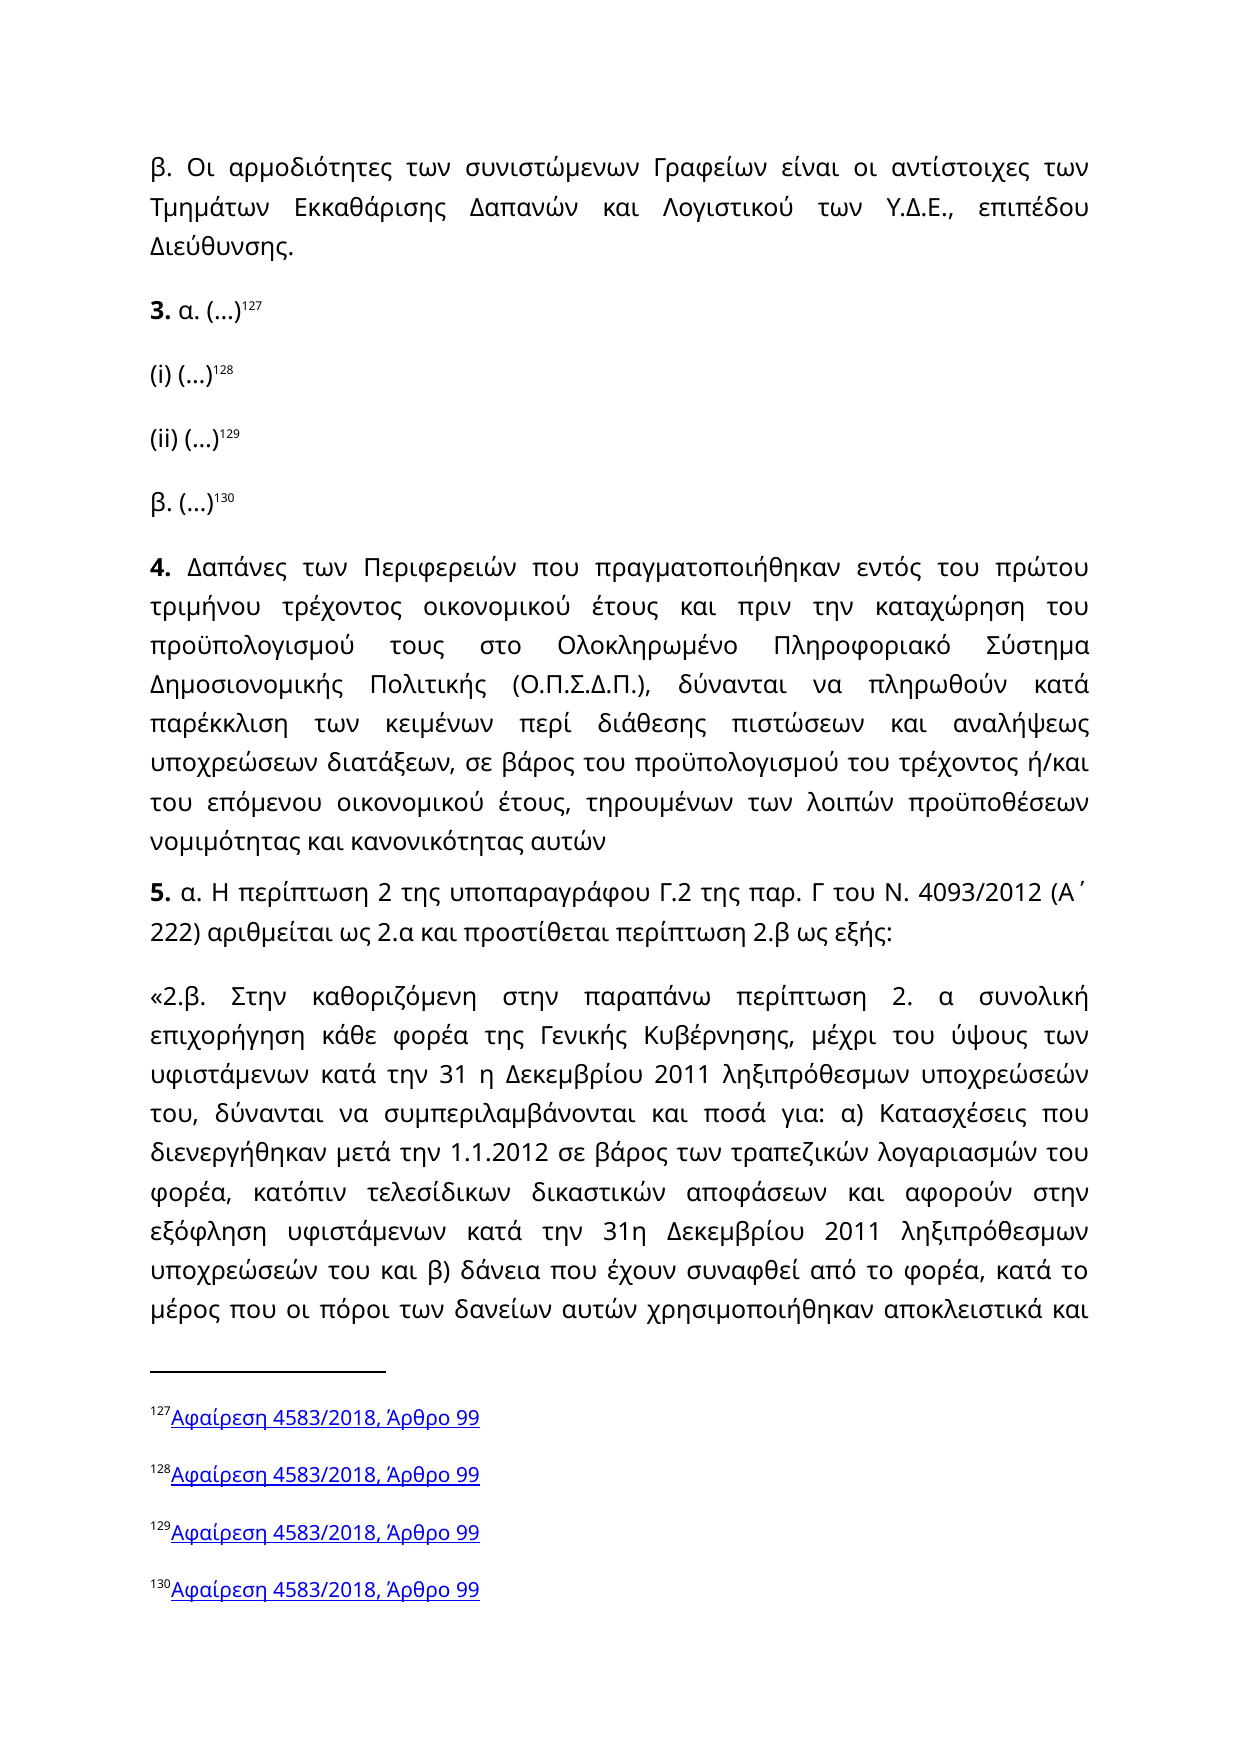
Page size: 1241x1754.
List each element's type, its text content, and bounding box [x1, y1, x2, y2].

text (i) (…) [150, 357, 1090, 391]
text 5. α. Η περίπτωση 2 της υποπαραγράφου Γ.2 της παρ. Γ του Ν. 4093/2012 (Α΄ 222) αριθμείται ως 2.α και προστίθεται περίπτωση 2.β ως εξής: [150, 875, 1090, 948]
text 3. α. (…) [150, 292, 1090, 327]
text «2.β. Στην καθοριζόμενη στην παραπάνω περίπτωση 2. α συνολική επιχορήγηση κάθε φορέα της Γενικής Κυβέρνησης, μέχρι του ύψους των υφιστάμενων κατά την 31 η Δεκεμβρίου 2011 ληξιπρόθεσμων υποχρεώσεών του, δύνανται να συμπεριλαμβάνονται και ποσά για: α) Κατασχέσεις που διενεργήθηκαν μετά την 1.1.2012 σε βάρος των τραπεζικών λογαριασμών του φορέα, κατόπιν τελεσίδικων δικαστικών αποφάσεων και αφορούν στην εξόφληση υφιστάμενων κατά την 31η Δεκεμβρίου 2011 ληξιπρόθεσμων υποχρεώσεών του και β) δάνεια που έχουν συναφθεί από το φορέα, κατά το μέρος που οι πόροι των δανείων αυτών χρησιμοποιήθηκαν αποκλειστικά και [150, 978, 1090, 1326]
text β. (…) [150, 485, 1090, 519]
text β. Οι αρμοδιότητες των συνιστώμενων Γραφείων είναι οι αντίστοιχες των Τμημάτων Εκκαθάρισης Δαπανών και Λογιστικού των Υ.Δ.Ε., επιπέδου Διεύθυνσης. [150, 150, 1090, 262]
text Αφαίρεση 4583/2018, Άρθρο 99 [150, 1576, 1090, 1604]
text Αφαίρεση 4583/2018, Άρθρο 99 [150, 1403, 1090, 1431]
text (ii) (…) [150, 421, 1090, 455]
text Αφαίρεση 4583/2018, Άρθρο 99 [150, 1518, 1090, 1546]
text 4. Δαπάνες των Περιφερειών που πραγματοποιήθηκαν εντός του πρώτου τριμήνου τρέχοντος οικονομικού έτους και πριν την καταχώρηση του προϋπολογισμού τους στο Ολοκληρωμένο Πληροφοριακό Σύστημα Δημοσιονομικής Πολιτικής (Ο.Π.Σ.Δ.Π.), δύνανται να πληρωθούν κατά παρέκκλιση των κειμένων περί διάθεσης πιστώσεων και αναλήψεως υποχρεώσεων διατάξεων, σε βάρος του προϋπολογισμού του τρέχοντος ή/και του επόμενου οικονομικού έτους, τηρουμένων των λοιπών προϋποθέσεων νομιμότητας και κανονικότητας αυτών [150, 549, 1090, 857]
text Αφαίρεση 4583/2018, Άρθρο 99 [150, 1460, 1090, 1489]
